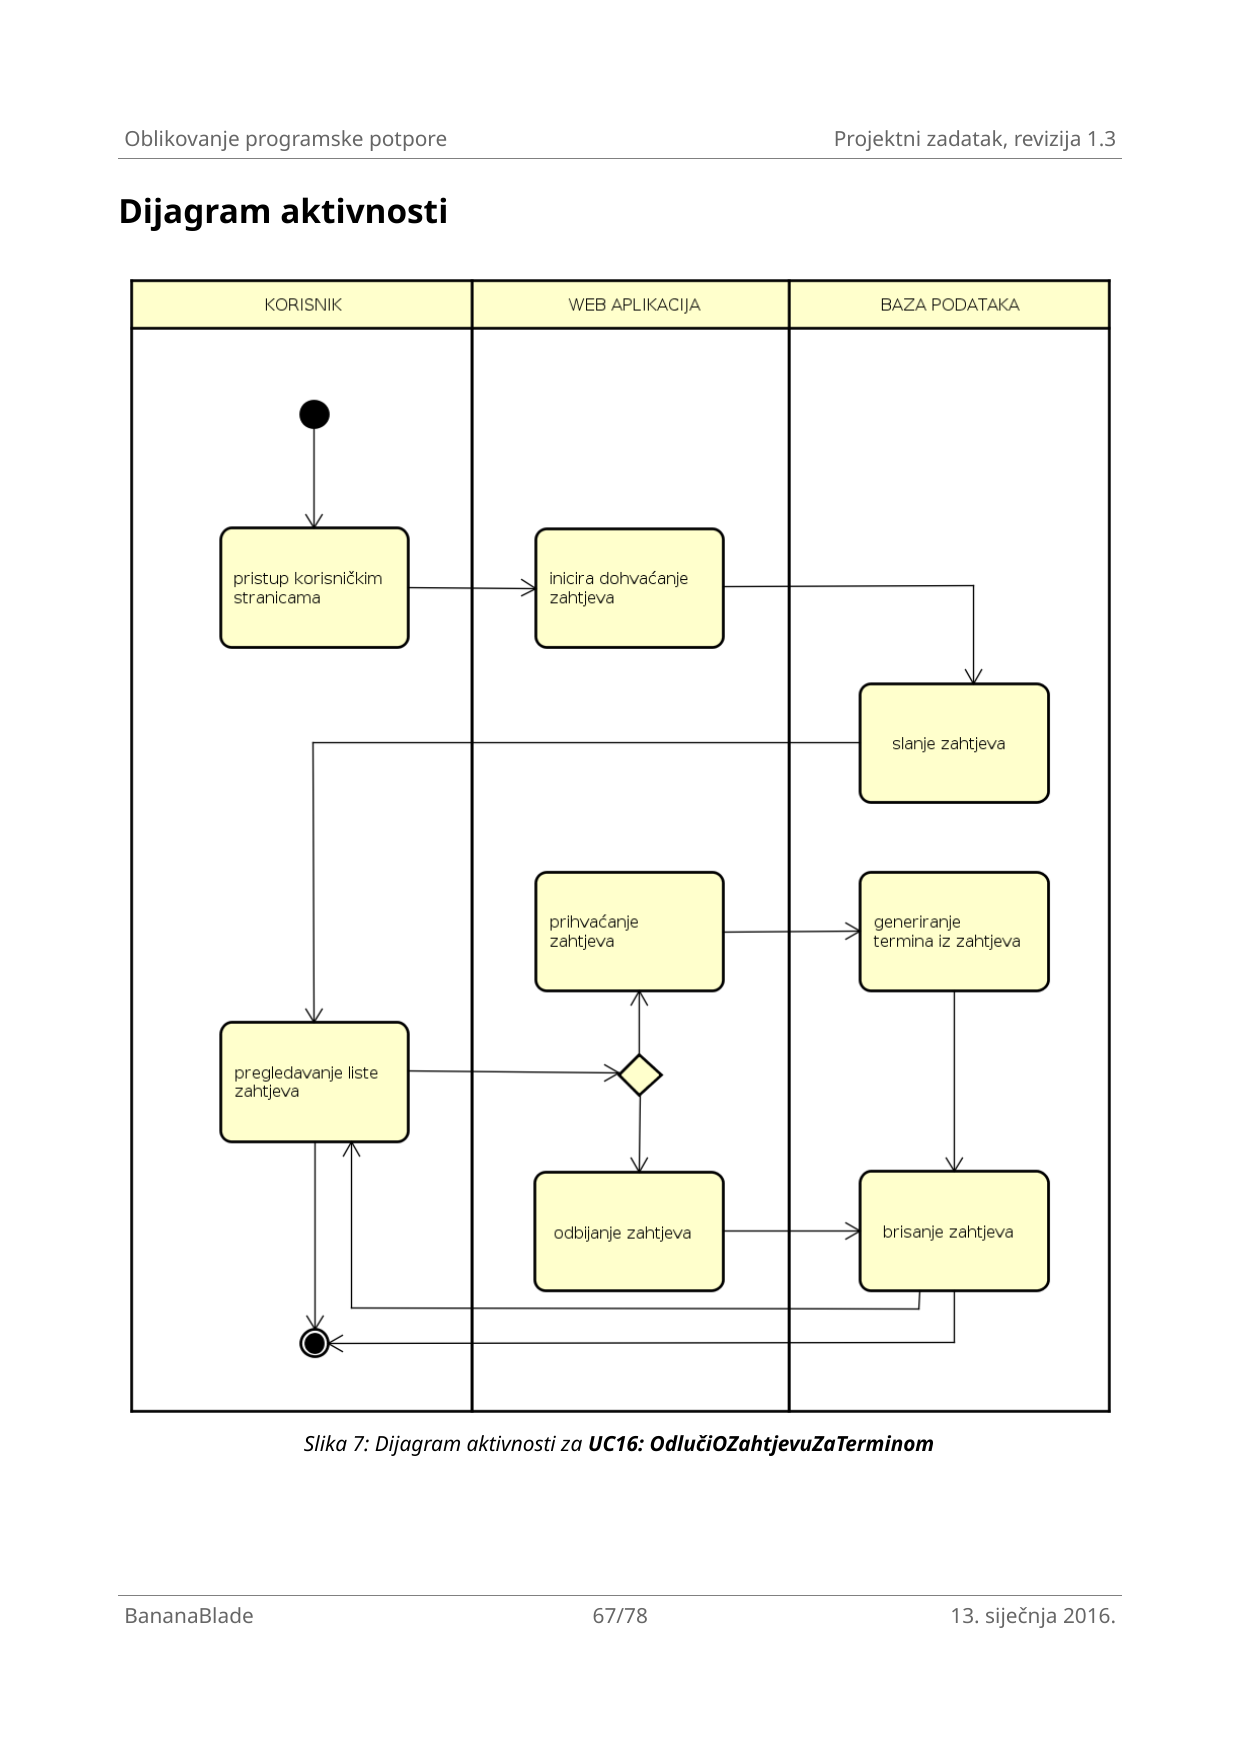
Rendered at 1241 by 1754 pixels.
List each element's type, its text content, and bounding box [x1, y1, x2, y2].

picture [118, 267, 1123, 1424]
subtitle Dijagram aktivnosti [118, 188, 1122, 233]
text Slika 7: Dijagram aktivnosti za UC16: OdlučiOZahtjevuZaTerminom [118, 1424, 1122, 1457]
